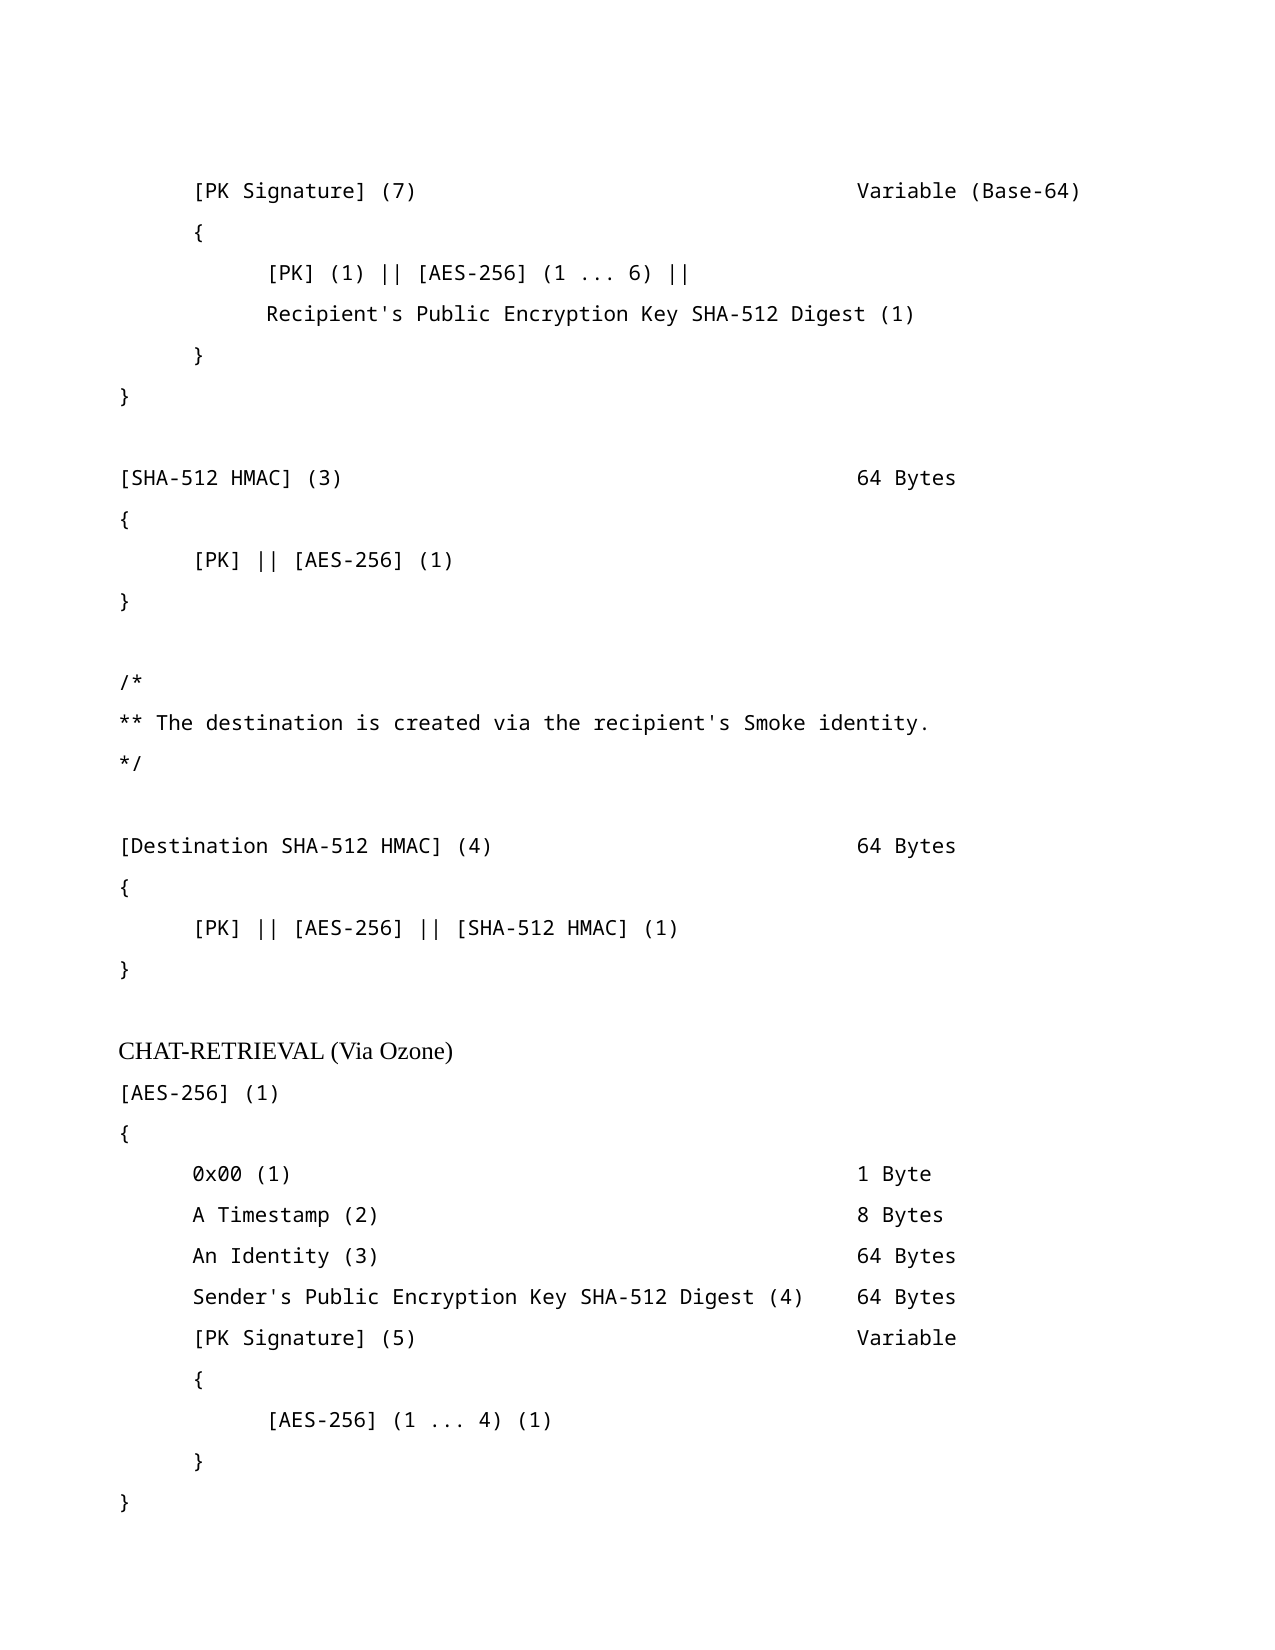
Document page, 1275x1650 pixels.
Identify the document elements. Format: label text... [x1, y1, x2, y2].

text [PK Signature] (7) Variable (Base-64) [118, 176, 1157, 205]
text } [118, 1487, 1157, 1515]
text [PK] || [AES-256] || [SHA-512 HMAC] (1) [118, 913, 1157, 942]
text 0x00 (1) 1 Byte [118, 1159, 1157, 1188]
text } [118, 340, 1157, 368]
text ** The destination is created via the recipient's Smoke identity. [118, 708, 1157, 737]
text /* [118, 668, 1157, 696]
text } [118, 586, 1157, 614]
text } [118, 954, 1157, 983]
text [AES-256] (1) [118, 1078, 1157, 1106]
text { [118, 504, 1157, 532]
text */ [118, 749, 1157, 778]
text CHAT-RETRIEVAL (Via Ozone) [118, 1036, 1157, 1065]
text { [118, 872, 1157, 901]
text [PK] || [AES-256] (1) [118, 545, 1157, 573]
text { [118, 217, 1157, 246]
text { [118, 1364, 1157, 1393]
text A Timestamp (2) 8 Bytes [118, 1200, 1157, 1229]
text [AES-256] (1 ... 4) (1) [118, 1405, 1157, 1433]
text [PK Signature] (5) Variable [118, 1323, 1157, 1352]
text [SHA-512 HMAC] (3) 64 Bytes [118, 463, 1157, 491]
text Sender's Public Encryption Key SHA-512 Digest (4) 64 Bytes [118, 1282, 1157, 1311]
text An Identity (3) 64 Bytes [118, 1241, 1157, 1270]
text } [118, 381, 1157, 409]
text { [118, 1118, 1157, 1147]
text [PK] (1) || [AES-256] (1 ... 6) || [118, 258, 1157, 287]
text Recipient's Public Encryption Key SHA-512 Digest (1) [118, 299, 1157, 328]
text [Destination SHA-512 HMAC] (4) 64 Bytes [118, 831, 1157, 860]
text } [118, 1446, 1157, 1474]
